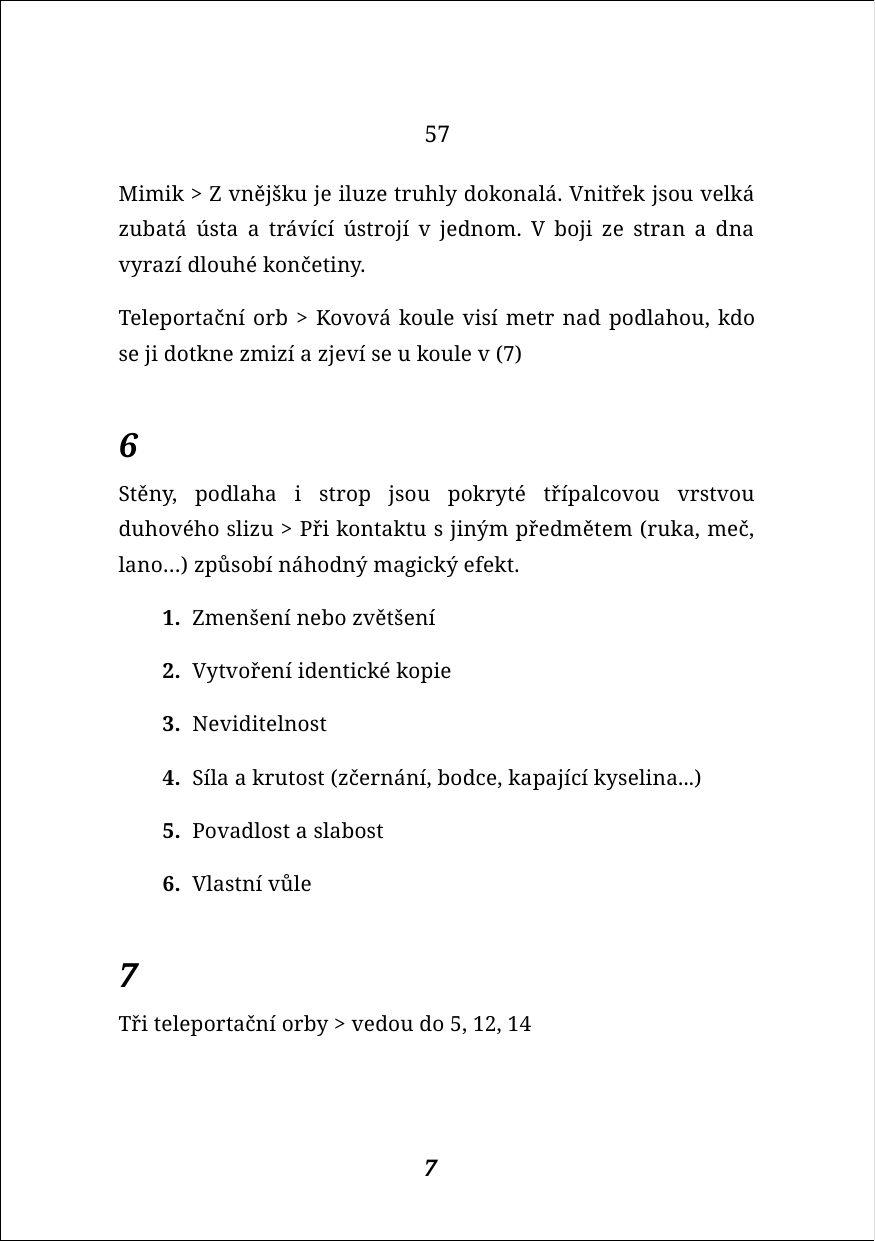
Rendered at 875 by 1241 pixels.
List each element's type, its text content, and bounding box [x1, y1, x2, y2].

text Teleportační orb > Kovová koule visí metr nad podlahou, kdo se ji dotkne zmizí a zjeví se u koule v (7) [118, 303, 756, 367]
list Síla a krutost (zčernání, bodce, kapající kyselina...) [162, 763, 756, 791]
list Zmenšení nebo zvětšení [162, 603, 756, 631]
subtitle 7 [118, 952, 756, 997]
text Stěny, podlaha i strop jsou pokryté třípalcovou vrstvou duhového slizu > Při kontaktu s jiným předmětem (ruka, meč, lano…) způsobí náhodný magický efekt. [118, 479, 756, 578]
list Neviditelnost [162, 709, 756, 738]
subtitle 6 [118, 422, 756, 467]
text Tři teleportační orby > vedou do 5, 12, 14 [118, 1009, 756, 1038]
text Mimik > Z vnějšku je iluze truhly dokonalá. Vnitřek jsou velká zubatá ústa a trávící ústrojí v jednom. V boji ze stran a dna vyrazí dlouhé končetiny. [118, 179, 756, 278]
list Vytvoření identické kopie [162, 656, 756, 685]
list Vlastní vůle [162, 869, 756, 898]
list Povadlost a slabost [162, 816, 756, 844]
